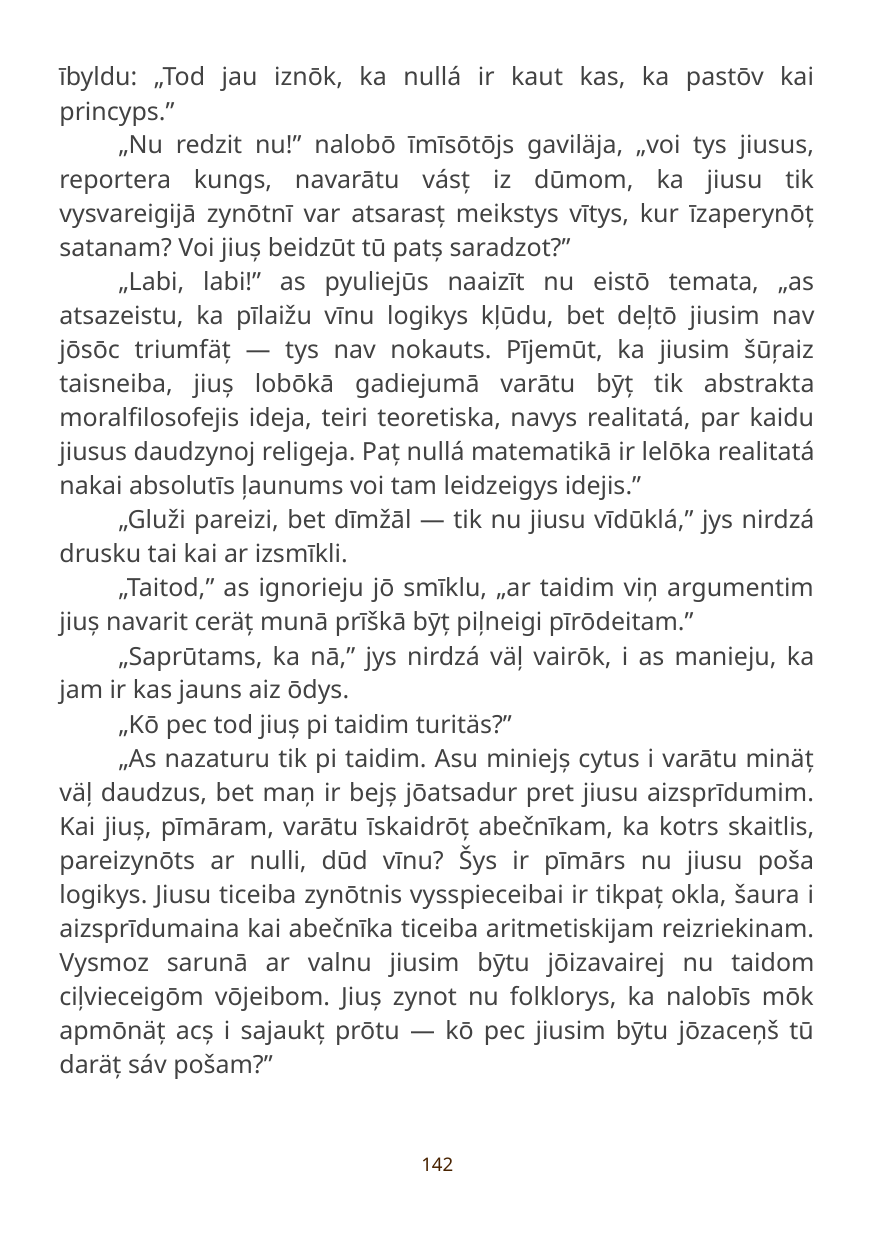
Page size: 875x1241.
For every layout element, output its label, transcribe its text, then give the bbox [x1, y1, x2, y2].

text „Labi, labi!” as pyuliejūs naaizīt nu eistō temata, „as atsazeistu, ka pīlaižu vīnu logikys kļūdu, bet deļtō jiusim nav jōsōc triumfäț — tys nav nokauts. Pījemūt, ka jiusim šūŗaiz taisneiba, jiuș lobōkā gadiejumā varātu bȳț tik abstrakta moralfilosofejis ideja, teiri teoretiska, navys realitatá, par kaidu jiusus daudzynoj religeja. Paț nullá matematikā ir lelōka realitatá nakai absolutīs ļaunums voi tam leidzeigys idejis.” [59, 263, 815, 502]
text „Gluži pareizi, bet dīmžāl — tik nu jiusu vīdūklá,” jys nirdzá drusku tai kai ar izsmīkli. [59, 502, 815, 570]
text ībyldu: „Tod jau iznōk, ka nullá ir kaut kas, ka pastōv kai princyps.” [59, 59, 815, 127]
text „As nazaturu tik pi taidim. Asu miniejș cytus i varātu minäț väļ daudzus, bet maņ ir bejș jōatsadur pret jiusu aizsprīdumim. Kai jiuș, pīmāram, varātu īskaidrōț abečnīkam, ka kotrs skaitlis, pareizynōts ar nulli, dūd vīnu? Šys ir pīmārs nu jiusu poša logikys. Jiusu ticeiba zynōtnis vysspieceibai ir tikpaț okla, šaura i aizsprīdumaina kai abečnīka ticeiba aritmetiskijam reizriekinam. Vysmoz sarunā ar valnu jiusim bȳtu jōizavairej nu taidom ciļvieceigōm vōjeibom. Jiuș zynot nu folklorys, ka nalobīs mōk apmōnäț acș i sajaukț prōtu — kō pec jiusim bȳtu jōzaceņš tū daräț sáv pošam?” [59, 740, 815, 1081]
text „Kō pec tod jiuș pi taidim turitäs?” [59, 706, 815, 740]
text „Saprūtams, ka nā,” jys nirdzá väļ vairōk, i as manieju, ka jam ir kas jauns aiz ōdys. [59, 638, 815, 706]
text „Nu redzit nu!” nalobō īmīsōtōjs gaviläja, „voi tys jiusus, reportera kungs, navarātu vásț iz dūmom, ka jiusu tik vysvareigijā zynōtnī var atsarasț meikstys vītys, kur īzaperynōț satanam? Voi jiuș beidzūt tū patș saradzot?” [59, 127, 815, 263]
text „Taitod,” as ignorieju jō smīklu, „ar taidim viņ argumentim jiuș navarit ceräț munā prīškā bȳț piļneigi pīrōdeitam.” [59, 570, 815, 638]
